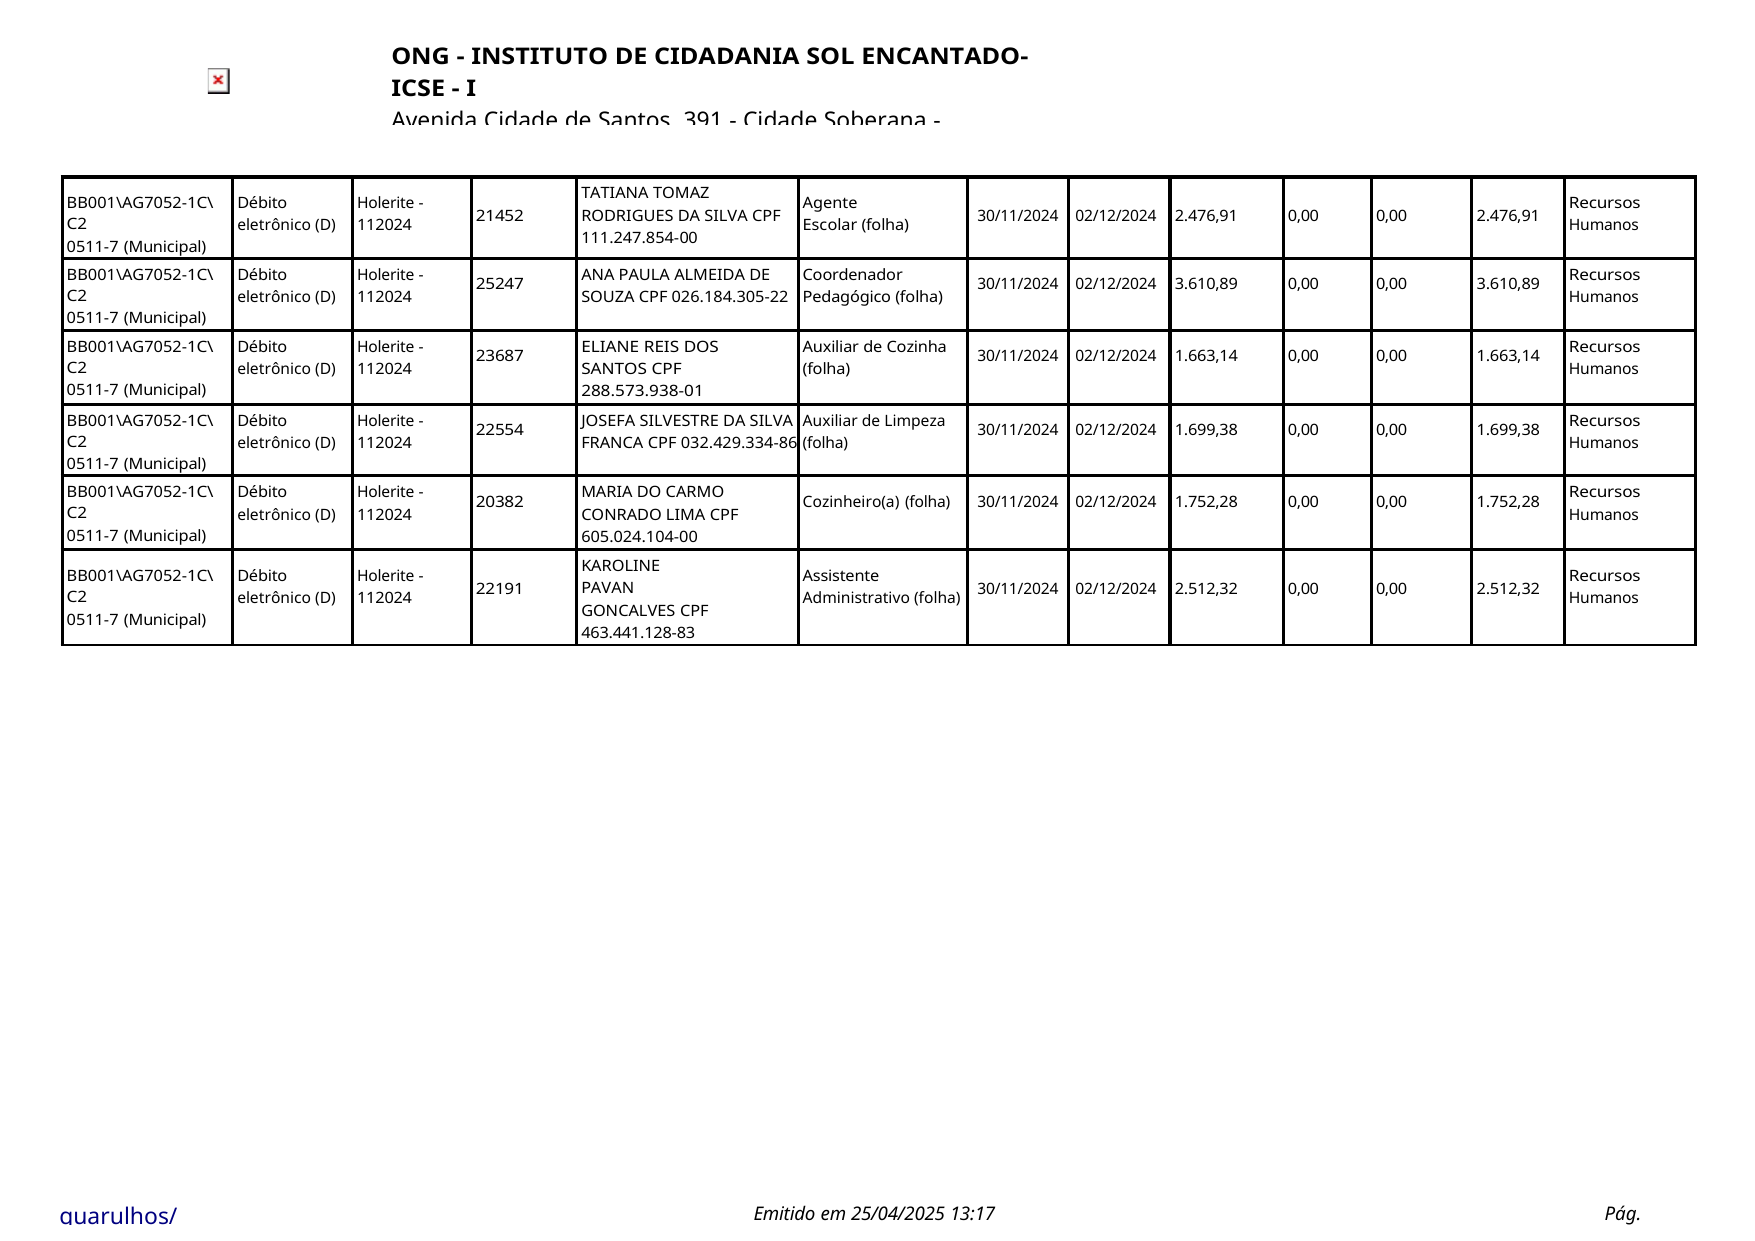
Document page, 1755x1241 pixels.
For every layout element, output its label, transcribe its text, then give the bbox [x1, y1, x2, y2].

table_cell ELIANE REIS DOS SANTOS CPF 288.573.938-01 [578, 332, 797, 402]
table_cell 02/12/2024 [1070, 179, 1168, 257]
table_cell 20382 [473, 477, 575, 548]
table_cell 0,00 [1373, 477, 1470, 548]
table_cell 0,00 [1373, 406, 1470, 474]
table_cell Débito eletrônico (D) [234, 477, 351, 548]
table_cell BB001\AG7052-1C\C2 0511-7 (Municipal) [64, 332, 231, 402]
table_cell Agente Escolar (folha) [800, 179, 966, 257]
table_cell BB001\AG7052-1C\C2 0511-7 (Municipal) [64, 551, 231, 644]
table_cell Holerite - 112024 [354, 260, 470, 328]
table_cell 0,00 [1373, 551, 1470, 644]
table_cell 22191 [473, 551, 575, 644]
table_cell BB001\AG7052-1C\C2 0511-7 (Municipal) [64, 179, 231, 257]
table_cell 0,00 [1373, 179, 1470, 257]
table_cell Recursos Humanos [1566, 332, 1694, 402]
table_cell Cozinheiro(a) (folha) [800, 477, 966, 548]
table_cell BB001\AG7052-1C\C2 0511-7 (Municipal) [64, 260, 231, 328]
table_cell 1.663,14 [1473, 332, 1563, 402]
table_cell Coordenador Pedagógico (folha) [800, 260, 966, 328]
table_cell 22554 [473, 406, 575, 474]
table_cell Holerite - 112024 [354, 179, 470, 257]
table_cell 3.610,89 [1473, 260, 1563, 328]
table_cell 23687 [473, 332, 575, 402]
table_cell Recursos Humanos [1566, 260, 1694, 328]
table_cell 30/11/2024 [969, 551, 1067, 644]
table_cell Recursos Humanos [1566, 406, 1694, 474]
table_cell 1.663,14 [1172, 332, 1282, 402]
table_cell 1.699,38 [1172, 406, 1282, 474]
table_cell 02/12/2024 [1070, 477, 1168, 548]
table_cell 02/12/2024 [1070, 260, 1168, 328]
table_cell BB001\AG7052-1C\C2 0511-7 (Municipal) [64, 406, 231, 474]
table_cell Recursos Humanos [1566, 477, 1694, 548]
table_cell 0,00 [1285, 260, 1370, 328]
table_cell 2.512,32 [1473, 551, 1563, 644]
table_cell 1.699,38 [1473, 406, 1563, 474]
table_cell Holerite - 112024 [354, 332, 470, 402]
table_cell Recursos Humanos [1566, 551, 1694, 644]
table_cell MARIA DO CARMO CONRADO LIMA CPF 605.024.104-00 [578, 477, 797, 548]
table_cell Débito eletrônico (D) [234, 551, 351, 644]
table_cell 0,00 [1373, 332, 1470, 402]
table_cell Débito eletrônico (D) [234, 332, 351, 402]
table_cell 02/12/2024 [1070, 551, 1168, 644]
table_cell Holerite - 112024 [354, 551, 470, 644]
table_cell 1.752,28 [1473, 477, 1563, 548]
table_cell 2.512,32 [1172, 551, 1282, 644]
table_cell 2.476,91 [1172, 179, 1282, 257]
table_cell BB001\AG7052-1C\C2 0511-7 (Municipal) [64, 477, 231, 548]
table_cell Auxiliar de Limpeza (folha) [800, 406, 966, 474]
table_cell 30/11/2024 [969, 179, 1067, 257]
table_cell 02/12/2024 [1070, 332, 1168, 402]
table_cell 21452 [473, 179, 575, 257]
table_cell 0,00 [1285, 551, 1370, 644]
table_cell 30/11/2024 [969, 260, 1067, 328]
table_cell 0,00 [1285, 477, 1370, 548]
table_cell 2.476,91 [1473, 179, 1563, 257]
table_cell Recursos Humanos [1566, 179, 1694, 257]
table_cell 0,00 [1373, 260, 1470, 328]
table_cell 3.610,89 [1172, 260, 1282, 328]
table_cell 0,00 [1285, 332, 1370, 402]
table_cell 30/11/2024 [969, 332, 1067, 402]
table_cell Holerite - 112024 [354, 406, 470, 474]
table_cell Assistente Administrativo (folha) [800, 551, 966, 644]
table_cell ANA PAULA ALMEIDA DE SOUZA CPF 026.184.305-22 [578, 260, 797, 328]
table_cell 30/11/2024 [969, 406, 1067, 474]
table_cell Débito eletrônico (D) [234, 406, 351, 474]
table_cell KAROLINE PAVAN GONCALVES CPF 463.441.128-83 [578, 551, 797, 644]
table_cell 25247 [473, 260, 575, 328]
table_cell 1.752,28 [1172, 477, 1282, 548]
table_cell Holerite - 112024 [354, 477, 470, 548]
table_cell Auxiliar de Cozinha (folha) [800, 332, 966, 402]
table_cell Débito eletrônico (D) [234, 179, 351, 257]
table_cell 02/12/2024 [1070, 406, 1168, 474]
table_cell 0,00 [1285, 179, 1370, 257]
table_cell TATIANA TOMAZ RODRIGUES DA SILVA CPF 111.247.854-00 [578, 179, 797, 257]
table_cell 30/11/2024 [969, 477, 1067, 548]
table_cell JOSEFA SILVESTRE DA SILVA FRANCA CPF 032.429.334-86 [578, 406, 797, 474]
table_cell 0,00 [1285, 406, 1370, 474]
table_cell Débito eletrônico (D) [234, 260, 351, 328]
